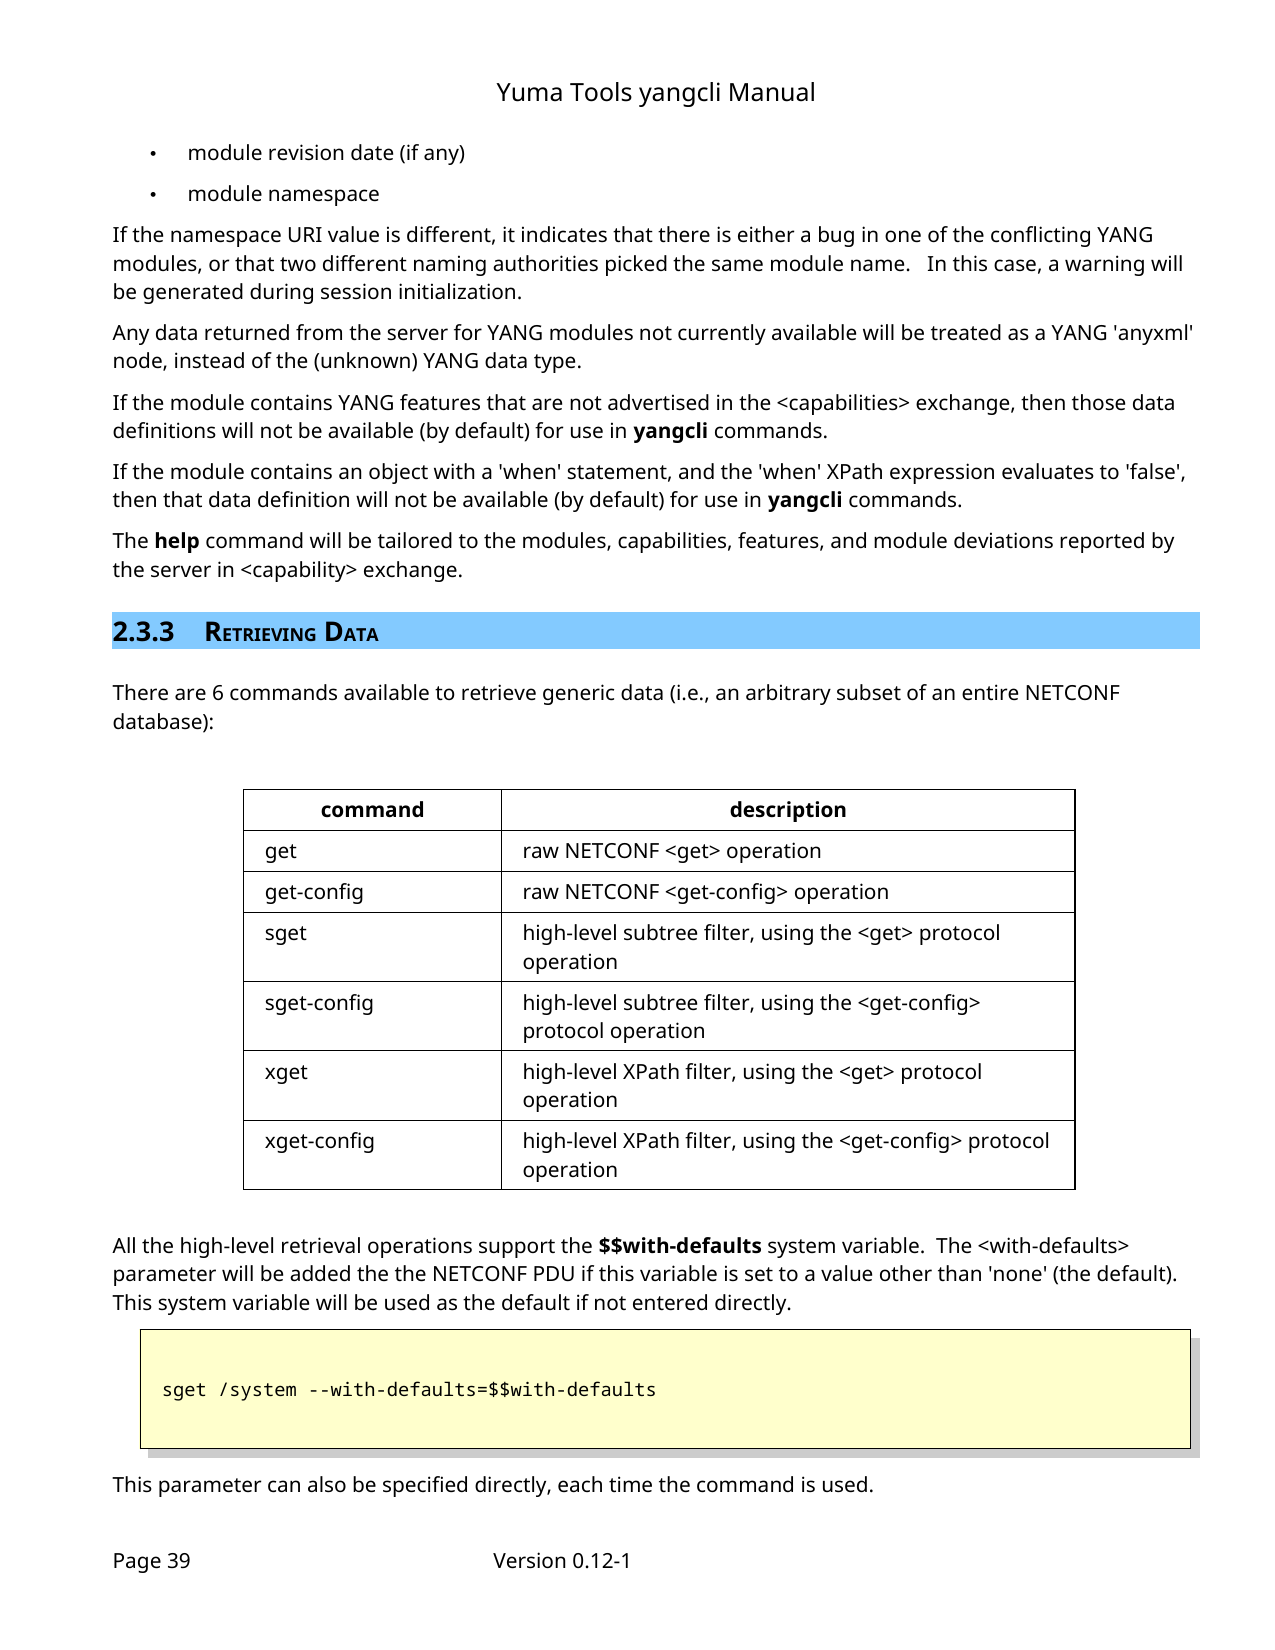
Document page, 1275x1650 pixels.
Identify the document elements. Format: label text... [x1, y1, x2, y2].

table_cell high-level subtree filter, using the <get-config> protocol operation [502, 982, 1074, 1050]
text If the module contains an object with a 'when' statement, and the 'when' XPath expression evaluates to 'false', then that data definition will not be available (by default) for use in yangcli commands. [112, 457, 1200, 514]
table_header command [244, 790, 501, 830]
table_header description [502, 790, 1074, 830]
list module namespace [150, 179, 1200, 208]
table_cell xget-config [244, 1121, 501, 1189]
table_cell high-level subtree filter, using the <get> protocol operation [502, 913, 1074, 981]
table_cell raw NETCONF <get> operation [502, 831, 1074, 871]
text The help command will be tailored to the modules, capabilities, features, and module deviations reported by the server in <capability> exchange. [112, 526, 1200, 583]
text Any data returned from the server for YANG modules not currently available will be treated as a YANG 'anyxml' node, instead of the (unknown) YANG data type. [112, 318, 1200, 375]
table_cell raw NETCONF <get-config> operation [502, 872, 1074, 912]
text If the namespace URI value is different, it indicates that there is either a bug in one of the conflicting YANG modules, or that two different naming authorities picked the same module name. In this case, a warning will be generated during session initialization. [112, 220, 1200, 306]
table_cell sget [244, 913, 501, 981]
text If the module contains YANG features that are not advertised in the <capabilities> exchange, then those data definitions will not be available (by default) for use in yangcli commands. [112, 388, 1200, 444]
table_cell high-level XPath filter, using the <get> protocol operation [502, 1051, 1074, 1120]
table_cell xget [244, 1051, 501, 1120]
table_cell high-level XPath filter, using the <get-config> protocol operation [502, 1121, 1074, 1189]
table_cell get-config [244, 872, 501, 912]
subtitle Retrieving Data [112, 612, 1200, 649]
text There are 6 commands available to retrieve generic data (i.e., an arbitrary subset of an entire NETCONF database): [112, 678, 1200, 735]
list module revision date (if any) [150, 138, 1200, 167]
text sget /system --with-defaults=$$with-defaults [141, 1366, 1190, 1402]
text This parameter can also be specified directly, each time the command is used. [112, 1470, 1200, 1499]
table_cell sget-config [244, 982, 501, 1050]
table_cell get [244, 831, 501, 871]
text All the high-level retrieval operations support the $$with-defaults system variable. The <with-defaults> parameter will be added the the NETCONF PDU if this variable is set to a value other than 'none' (the default). This system variable will be used as the default if not entered directly. [112, 1231, 1200, 1316]
